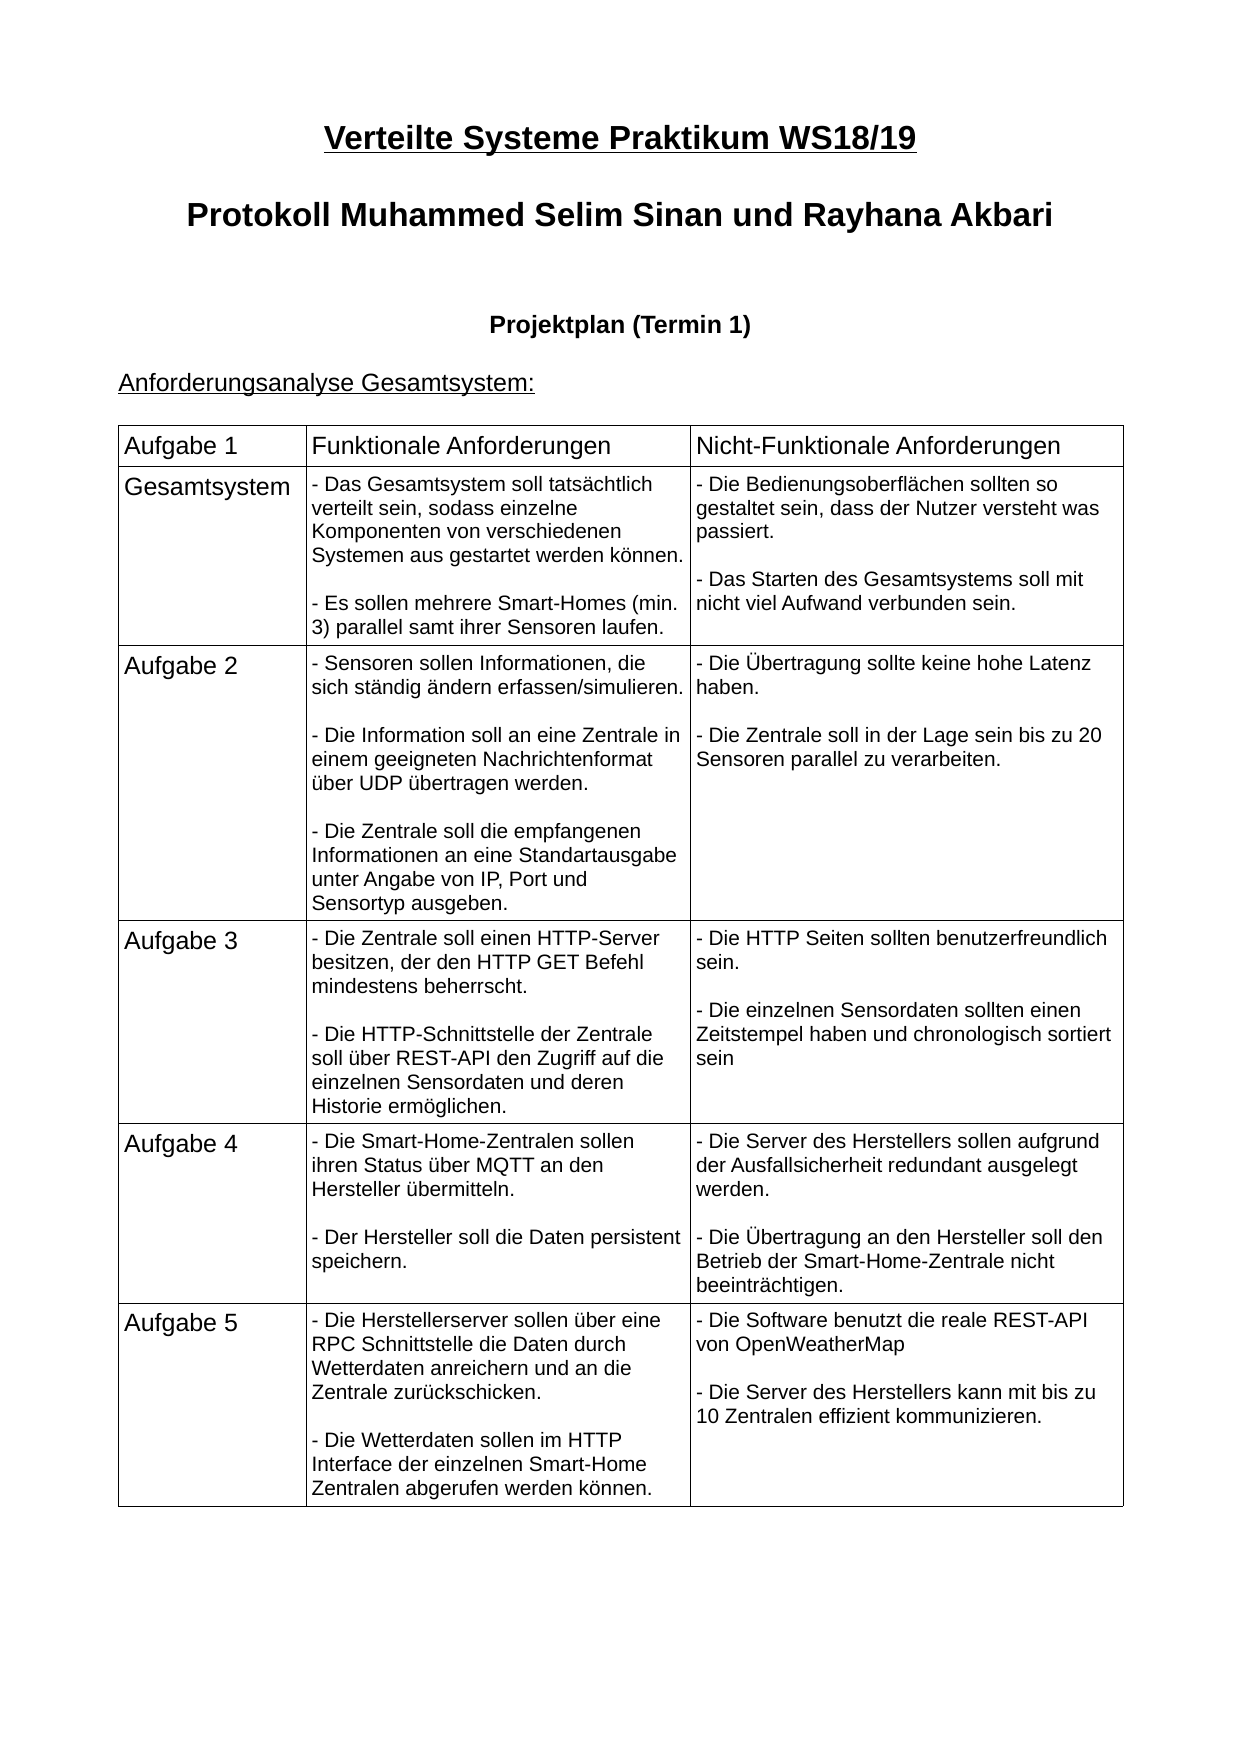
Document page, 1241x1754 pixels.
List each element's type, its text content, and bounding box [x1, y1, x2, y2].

table_header Funktionale Anforderungen [307, 426, 690, 466]
text Protokoll Muhammed Selim Sinan und Rayhana Akbari [118, 195, 1122, 233]
text Verteilte Systeme Praktikum WS18/19 [118, 118, 1122, 157]
table_header Aufgabe 1 [119, 426, 306, 466]
table_cell - Die HTTP Seiten sollten benutzerfreundlich sein. - Die einzelnen Sensordaten sollten einen Zeitstempel haben und chronologisch sortiert sein [691, 921, 1123, 1123]
table_cell - Die Herstellerserver sollen über eine RPC Schnittstelle die Daten durch Wetterdaten anreichern und an die Zentrale zurückschicken. - Die Wetterdaten sollen im HTTP Interface der einzelnen Smart-Home Zentralen abgerufen werden können. [307, 1304, 690, 1506]
table_cell - Die Smart-Home-Zentralen sollen ihren Status über MQTT an den Hersteller übermitteln. - Der Hersteller soll die Daten persistent speichern. [307, 1124, 690, 1302]
table_cell - Sensoren sollen Informationen, die sich ständig ändern erfassen/simulieren. - Die Information soll an eine Zentrale in einem geeigneten Nachrichtenformat über UDP übertragen werden. - Die Zentrale soll die empfangenen Informationen an eine Standartausgabe unter Angabe von IP, Port und Sensortyp ausgeben. [307, 646, 690, 920]
text Projektplan (Termin 1) [118, 310, 1122, 339]
table_cell - Die Zentrale soll einen HTTP-Server besitzen, der den HTTP GET Befehl mindestens beherrscht. - Die HTTP-Schnittstelle der Zentrale soll über REST-API den Zugriff auf die einzelnen Sensordaten und deren Historie ermöglichen. [307, 921, 690, 1123]
table_cell - Das Gesamtsystem soll tatsächtlich verteilt sein, sodass einzelne Komponenten von verschiedenen Systemen aus gestartet werden können. - Es sollen mehrere Smart-Homes (min. 3) parallel samt ihrer Sensoren laufen. [307, 467, 690, 645]
table_cell Aufgabe 2 [119, 646, 306, 920]
table_header Nicht-Funktionale Anforderungen [691, 426, 1123, 466]
table_cell Aufgabe 4 [119, 1124, 306, 1302]
table_cell - Die Bedienungsoberflächen sollten so gestaltet sein, dass der Nutzer versteht was passiert. - Das Starten des Gesamtsystems soll mit nicht viel Aufwand verbunden sein. [691, 467, 1123, 645]
table_cell - Die Server des Herstellers sollen aufgrund der Ausfallsicherheit redundant ausgelegt werden. - Die Übertragung an den Hersteller soll den Betrieb der Smart-Home-Zentrale nicht beeinträchtigen. [691, 1124, 1123, 1302]
table_cell - Die Software benutzt die reale REST-API von OpenWeatherMap - Die Server des Herstellers kann mit bis zu 10 Zentralen effizient kommunizieren. [691, 1304, 1123, 1506]
table_cell Aufgabe 3 [119, 921, 306, 1123]
text Anforderungsanalyse Gesamtsystem: [118, 368, 1122, 397]
table_cell Gesamtsystem [119, 467, 306, 645]
table_cell - Die Übertragung sollte keine hohe Latenz haben. - Die Zentrale soll in der Lage sein bis zu 20 Sensoren parallel zu verarbeiten. [691, 646, 1123, 920]
table_cell Aufgabe 5 [119, 1304, 306, 1506]
